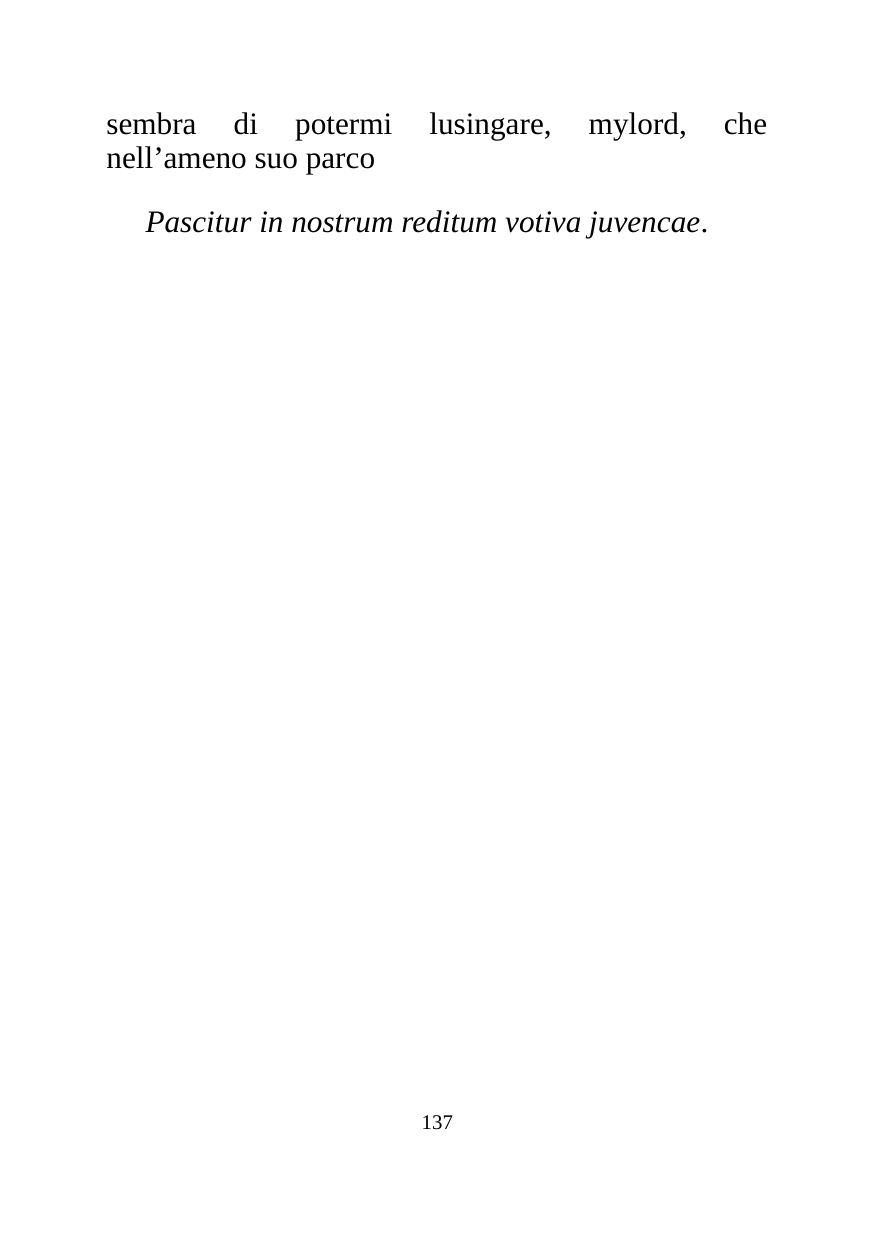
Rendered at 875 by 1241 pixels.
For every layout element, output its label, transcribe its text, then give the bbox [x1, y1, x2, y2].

text sembra di potermi lusingare, mylord, che nell’ameno suo parco [106, 106, 768, 175]
text Pascitur in nostrum reditum votiva juvencae. [145, 205, 768, 239]
